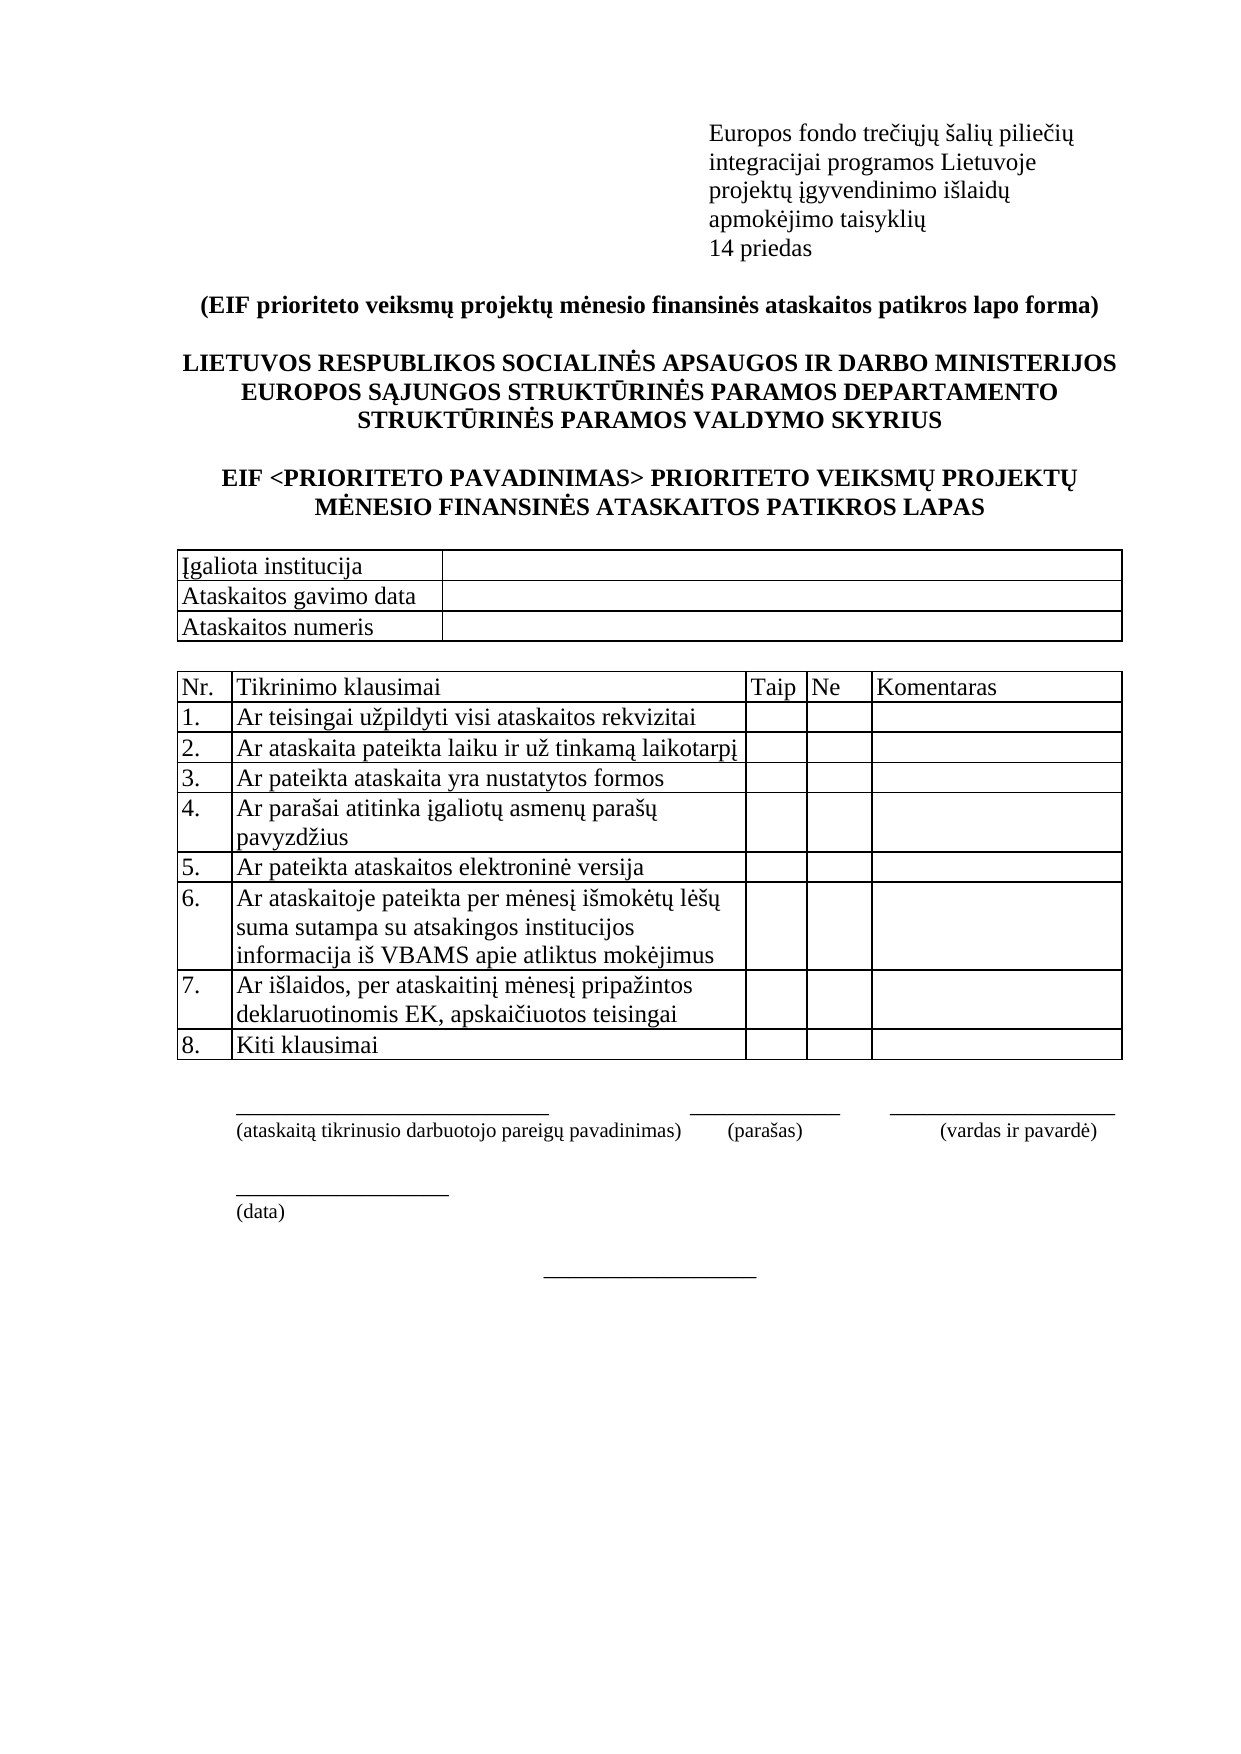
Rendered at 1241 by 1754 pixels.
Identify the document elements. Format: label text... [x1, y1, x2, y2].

table_header Nr. [178, 672, 231, 701]
table_cell [443, 612, 1121, 640]
table_cell [747, 853, 806, 881]
table_cell [873, 703, 1121, 731]
table_cell [873, 971, 1121, 1028]
text EIF <PRIORITETO PAVADINIMAS> PRIORITETO VEIKSMŲ PROJEKTŲ MĖNESIO FINANSINĖS ATASKAITOS PATIKROS LAPAS [177, 463, 1122, 521]
text projektų įgyvendinimo išlaidų [177, 176, 1122, 204]
table_cell [873, 883, 1121, 969]
table_cell [808, 733, 871, 762]
table_cell [747, 1030, 806, 1058]
table_header Įgaliota institucija [178, 551, 442, 580]
table_cell Ar parašai atitinka įgaliotų asmenų parašų pavyzdžius [233, 793, 745, 851]
table_cell [873, 733, 1121, 762]
table_cell [747, 971, 806, 1028]
table_cell 6. [178, 883, 231, 969]
text _________________ [177, 1170, 1122, 1199]
table_cell [808, 793, 871, 851]
text (EIF prioriteto veiksmų projektų mėnesio finansinės ataskaitos patikros lapo forma) [177, 291, 1122, 319]
table_cell 3. [178, 763, 231, 792]
table_header [443, 551, 1121, 580]
table_cell Ar teisingai užpildyti visi ataskaitos rekvizitai [233, 703, 745, 731]
table_cell [873, 853, 1121, 881]
table_cell [443, 581, 1121, 610]
text integracijai programos Lietuvoje [177, 147, 1122, 176]
table_cell Ataskaitos gavimo data [178, 581, 442, 610]
table_header Tikrinimo klausimai [233, 672, 745, 701]
table_cell 4. [178, 793, 231, 851]
table_cell 8. [178, 1030, 231, 1058]
text (data) [177, 1199, 1122, 1223]
table_cell Ar ataskaita pateikta laiku ir už tinkamą laikotarpį [233, 733, 745, 762]
table_cell [747, 793, 806, 851]
table_header Taip [747, 672, 806, 701]
table_cell [747, 733, 806, 762]
text LIETUVOS RESPUBLIKOS SOCIALINĖS APSAUGOS IR DARBO MINISTERIJOS EUROPOS SĄJUNGOS STRUKTŪRINĖS PARAMOS DEPARTAMENTO STRUKTŪRINĖS PARAMOS VALDYMO SKYRIUS [177, 348, 1122, 434]
table_cell [747, 883, 806, 969]
table_header Komentaras [873, 672, 1121, 701]
table_cell 1. [178, 703, 231, 731]
text _________________ [177, 1252, 1122, 1281]
table_cell [873, 1030, 1121, 1058]
table_cell [808, 853, 871, 881]
text (ataskaitą tikrinusio darbuotojo pareigų pavadinimas) (parašas) (vardas ir pavardė) [177, 1117, 1122, 1142]
table_cell Ataskaitos numeris [178, 612, 442, 640]
table_cell [873, 793, 1121, 851]
table_cell [747, 763, 806, 792]
table_cell [808, 703, 871, 731]
table_cell [808, 971, 871, 1028]
table_cell Ar išlaidos, per ataskaitinį mėnesį pripažintos deklaruotinomis EK, apskaičiuotos teisingai [233, 971, 745, 1028]
table_cell 7. [178, 971, 231, 1028]
table_cell Kiti klausimai [233, 1030, 745, 1058]
table_cell [747, 703, 806, 731]
text 14 priedas [177, 233, 1122, 262]
table_cell [808, 763, 871, 792]
table_header Ne [808, 672, 871, 701]
table_cell Ar ataskaitoje pateikta per mėnesį išmokėtų lėšų suma sutampa su atsakingos institucijos informacija iš VBAMS apie atliktus mokėjimus [233, 883, 745, 969]
table_cell Ar pateikta ataskaitos elektroninė versija [233, 853, 745, 881]
text Europos fondo trečiųjų šalių piliečių [177, 118, 1122, 147]
table_cell 5. [178, 853, 231, 881]
table_cell [808, 1030, 871, 1058]
text apmokėjimo taisyklių [177, 204, 1122, 233]
text _________________________ ____________ __________________ [177, 1089, 1122, 1117]
table_cell [808, 883, 871, 969]
table_cell 2. [178, 733, 231, 762]
table_cell Ar pateikta ataskaita yra nustatytos formos [233, 763, 745, 792]
table_cell [873, 763, 1121, 792]
